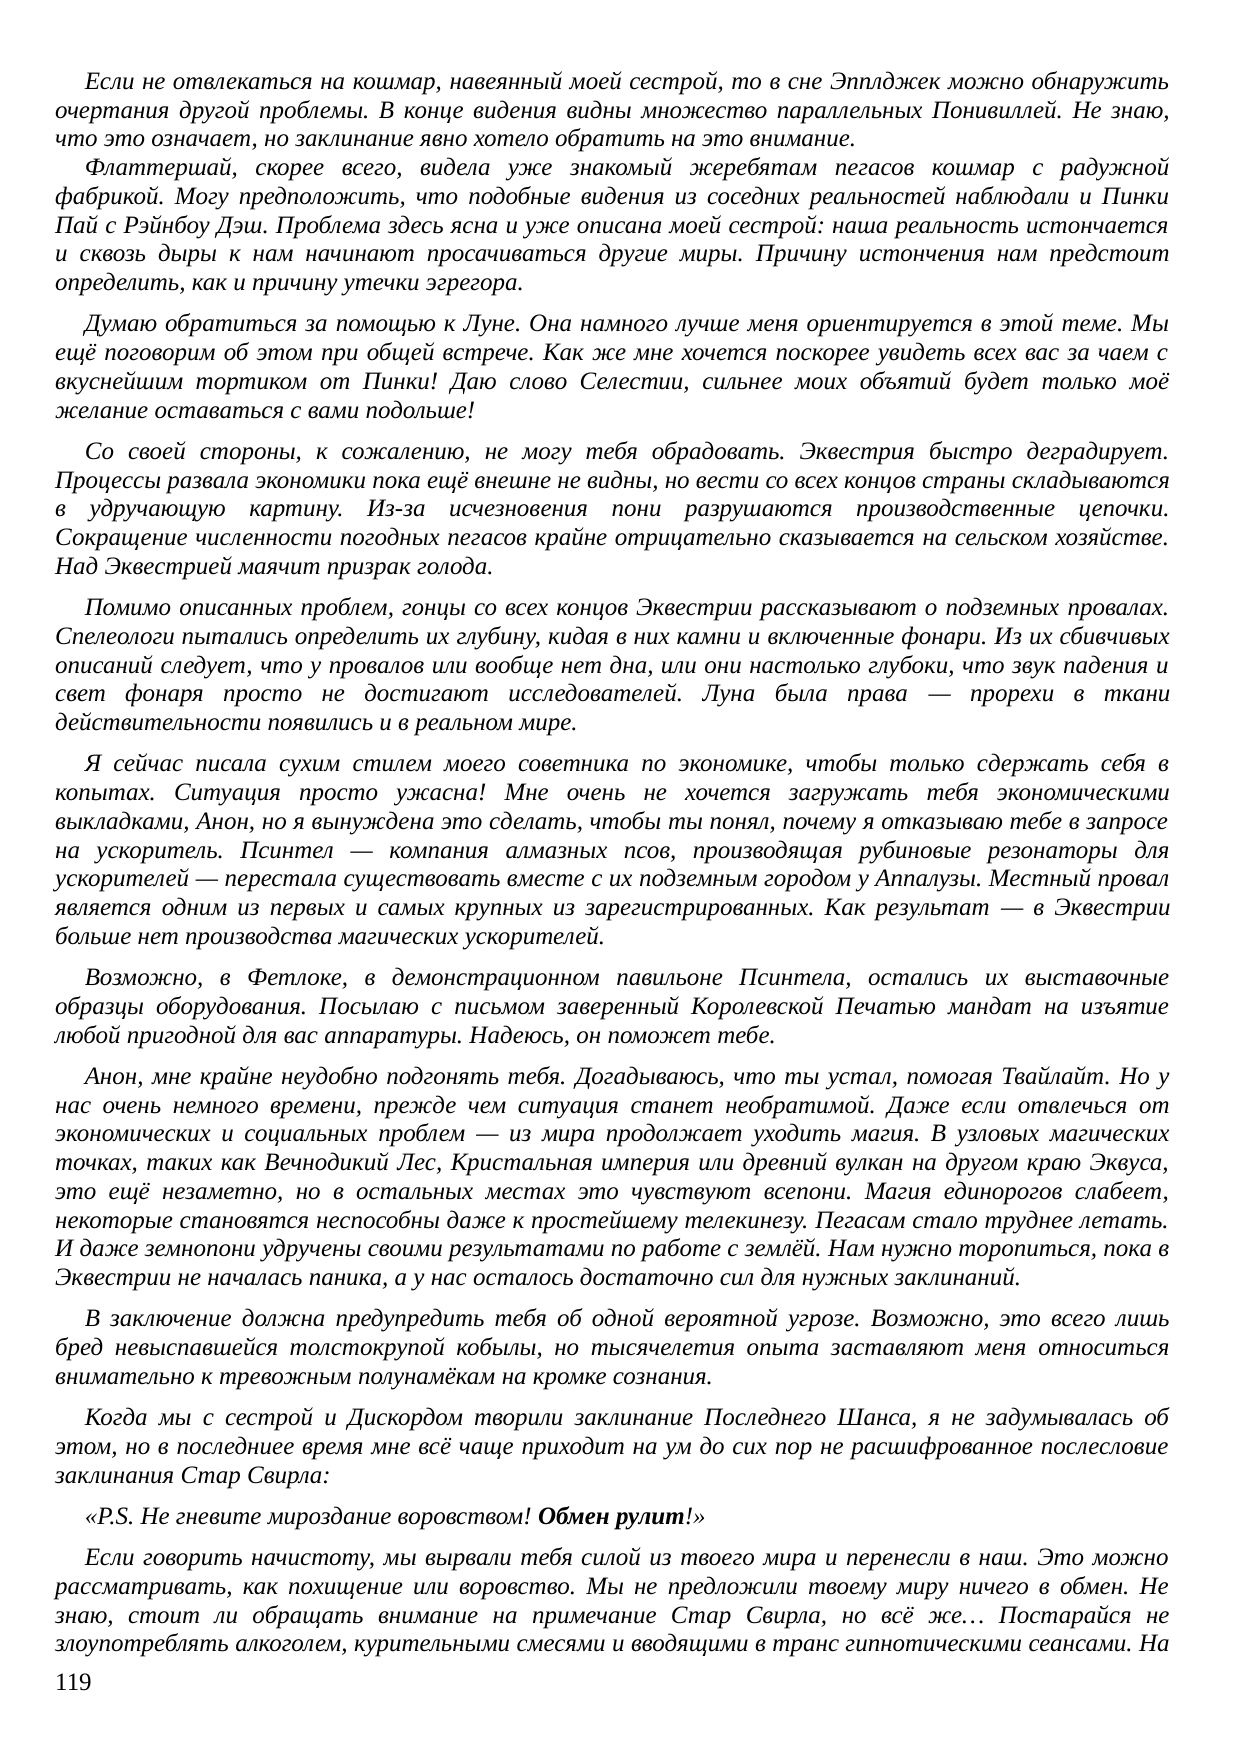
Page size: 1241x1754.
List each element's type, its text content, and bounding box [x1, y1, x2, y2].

text Когда мы с сестрой и Дискордом творили заклинание Последнего Шанса, я не задумывалась об этом, но в последниее время мне всё чаще приходит на ум до сих пор не расшифрованное послесловие заклинания Стар Свирла: [55, 1402, 1173, 1488]
text Со своей стороны, к сожалению, не могу тебя обрадовать. Эквестрия быстро деградирует. Процессы развала экономики пока ещё внешне не видны, но вести со всех концов страны складываются в удручающую картину. Из-за исчезновения пони разрушаются производственные цепочки. Сокращение численности погодных пегасов крайне отрицательно сказывается на сельском хозяйстве. Над Эквестрией маячит призрак голода. [55, 436, 1173, 580]
text Думаю обратиться за помощью к Луне. Она намного лучше меня ориентируется в этой теме. Мы ещё поговорим об этом при общей встрече. Как же мне хочется поскорее увидеть всех вас за чаем с вкуснейшим тортиком от Пинки! Даю слово Селестии, сильнее моих объятий будет только моё желание оставаться с вами подольше! [55, 308, 1173, 423]
text Я сейчас писала сухим стилем моего советника по экономике, чтобы только сдержать себя в копытах. Ситуация просто ужасна! Мне очень не хочется загружать тебя экономическими выкладками, Анон, но я вынуждена это сделать, чтобы ты понял, почему я отказываю тебе в запросе на ускоритель. Псинтел — компания алмазных псов, производящая рубиновые резонаторы для ускорителей — перестала существовать вместе с их подземным городом у Аппалузы. Местный провал является одним из первых и самых крупных из зарегистрированных. Как результат — в Эквестрии больше нет производства магических ускорителей. [55, 748, 1173, 950]
text Если не отвлекаться на кошмар, навеянный моей сестрой, то в сне Эпплджек можно обнаружить очертания другой проблемы. В конце видения видны множество параллельных Понивиллей. Не знаю, что это означает, но заклинание явно хотело обратить на это внимание. [55, 66, 1173, 152]
text Если говорить начистоту, мы вырвали тебя силой из твоего мира и перенесли в наш. Это можно рассматривать, как похищение или воровство. Мы не предложили твоему миру ничего в обмен. Не знаю, стоит ли обращать внимание на примечание Стар Свирла, но всё же… Постарайся не злоупотреблять алкоголем, курительными смесями и вводящими в транс гипнотическими сеансами. На [55, 1542, 1173, 1657]
text Анон, мне крайне неудобно подгонять тебя. Догадываюсь, что ты устал, помогая Твайлайт. Но у нас очень немного времени, прежде чем ситуация станет необратимой. Даже если отвлечься от экономических и социальных проблем — из мира продолжает уходить магия. В узловых магических точках, таких как Вечнодикий Лес, Кристальная империя или древний вулкан на другом краю Эквуса, это ещё незаметно, но в остальных местах это чувствуют всепони. Магия единорогов слабеет, некоторые становятся неспособны даже к простейшему телекинезу. Пегасам стало труднее летать. И даже земнопони удручены своими результатами по работе с землёй. Нам нужно торопиться, пока в Эквестрии не началась паника, а у нас осталось достаточно сил для нужных заклинаний. [55, 1061, 1173, 1291]
text Помимо описанных проблем, гонцы со всех концов Эквестрии рассказывают о подземных провалах. Спелеологи пытались определить их глубину, кидая в них камни и включенные фонари. Из их сбивчивых описаний следует, что у провалов или вообще нет дна, или они настолько глубоки, что звук падения и свет фонаря просто не достигают исследователей. Луна была права — прорехи в ткани действительности появились и в реальном мире. [55, 592, 1173, 736]
text Возможно, в Фетлоке, в демонстрационном павильоне Псинтела, остались их выставочные образцы оборудования. Посылаю с письмом заверенный Королевской Печатью мандат на изъятие любой пригодной для вас аппаратуры. Надеюсь, он поможет тебе. [55, 962, 1173, 1048]
text Флаттершай, скорее всего, видела уже знакомый жеребятам пегасов кошмар с радужной фабрикой. Могу предположить, что подобные видения из соседних реальностей наблюдали и Пинки Пай с Рэйнбоу Дэш. Проблема здесь ясна и уже описана моей сестрой: наша реальность истончается и сквозь дыры к нам начинают просачиваться другие миры. Причину истончения нам предстоит определить, как и причину утечки эгрегора. [55, 152, 1173, 296]
text «P.S. Не гневите мироздание воровством! Обмен рулит!» [55, 1501, 1173, 1530]
text В заключение должна предупредить тебя об одной вероятной угрозе. Возможно, это всего лишь бред невыспавшейся толстокрупой кобылы, но тысячелетия опыта заставляют меня относиться внимательно к тревожным полунамёкам на кромке сознания. [55, 1303, 1173, 1390]
